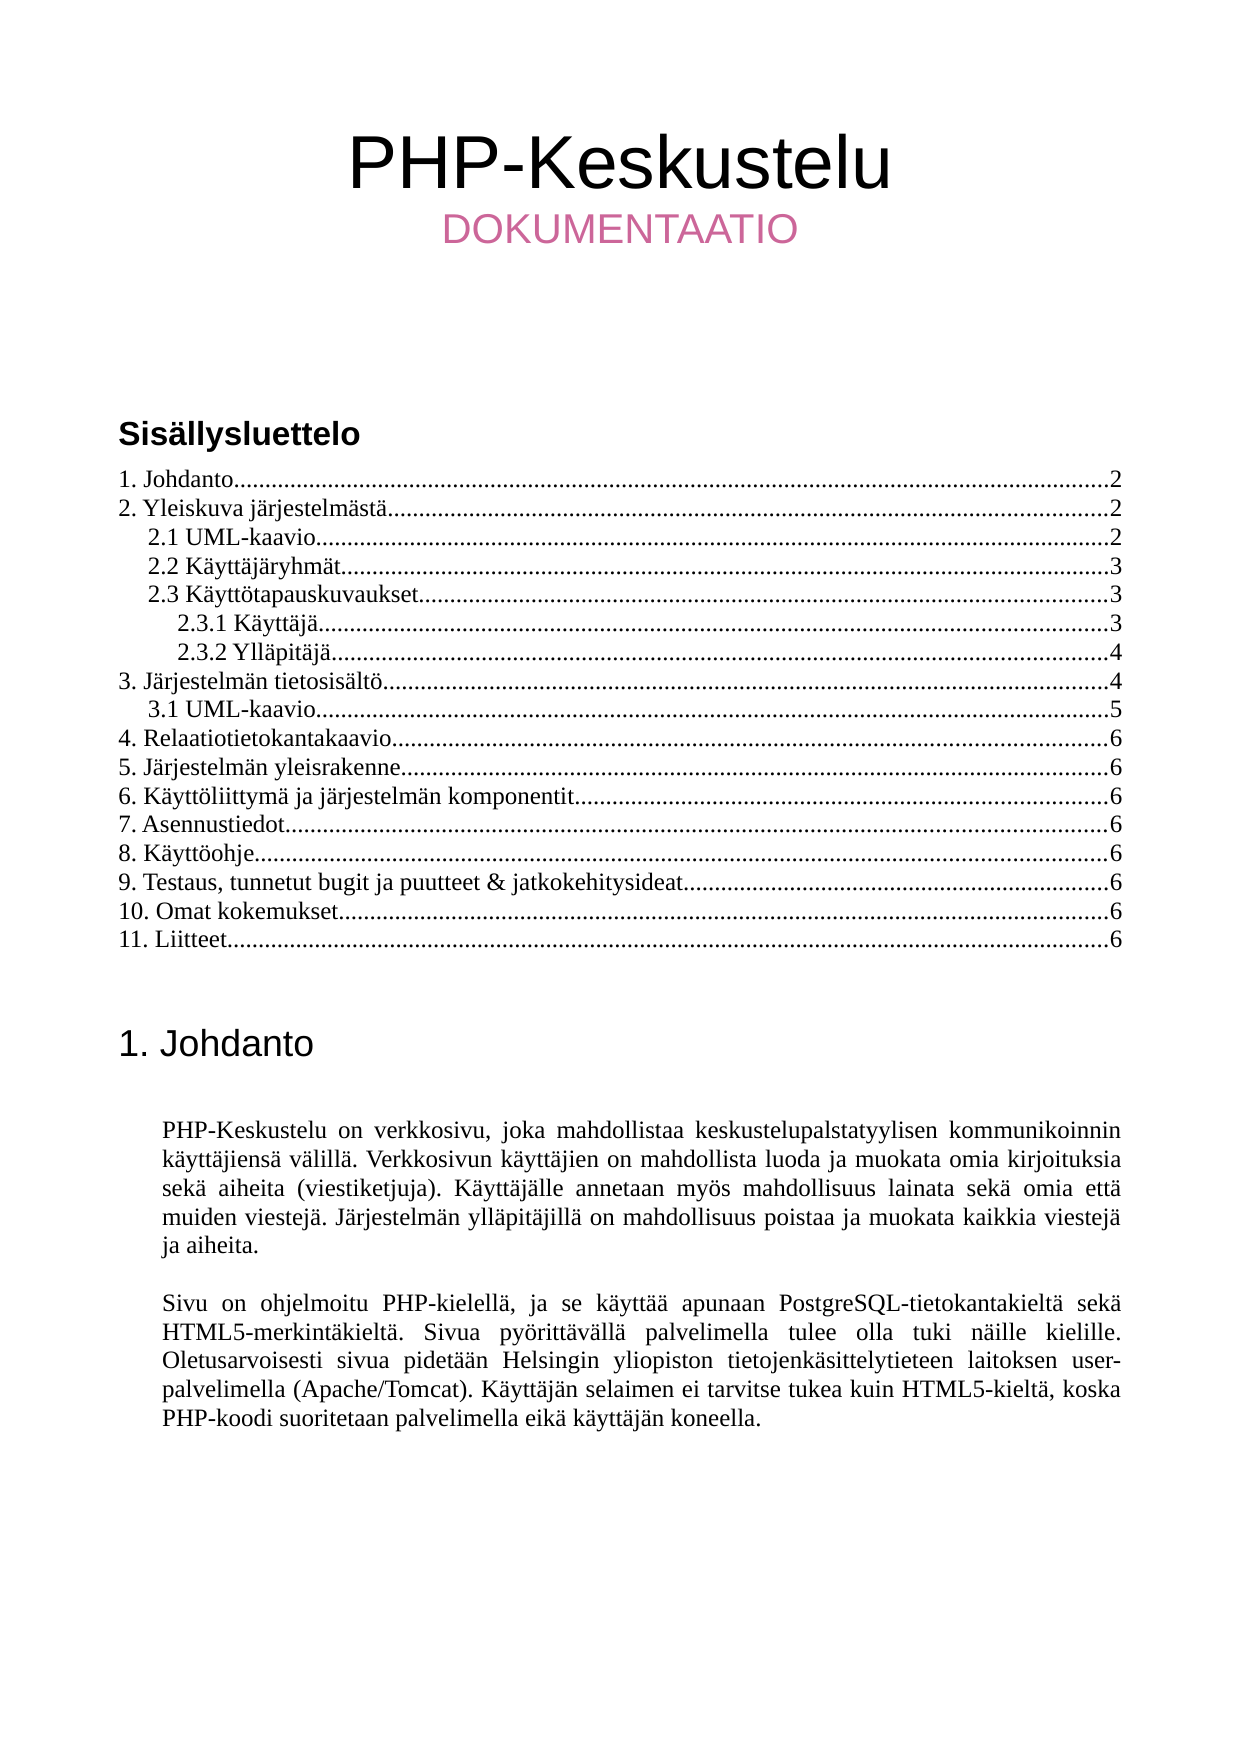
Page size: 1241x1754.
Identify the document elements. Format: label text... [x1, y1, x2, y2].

text 10. Omat kokemukset 6 [118, 896, 1122, 924]
text 11. Liitteet 6 [118, 924, 1122, 953]
text 2.3.2 Ylläpitäjä 4 [177, 637, 1122, 666]
text 2.2 Käyttäjäryhmät 3 [148, 551, 1122, 579]
text PHP-Keskustelu on verkkosivu, joka mahdollistaa keskustelupalstatyylisen kommunikoinnin käyttäjiensä välillä. Verkkosivun käyttäjien on mahdollista luoda ja muokata omia kirjoituksia sekä aiheita (viestiketjuja). Käyttäjälle annetaan myös mahdollisuus lainata sekä omia että muiden viestejä. Järjestelmän ylläpitäjillä on mahdollisuus poistaa ja muokata kaikkia viestejä ja aiheita. [162, 1116, 1122, 1259]
text 1. Johdanto [118, 1021, 1122, 1064]
text 5. Järjestelmän yleisrakenne 6 [118, 752, 1122, 781]
text 3.1 UML-kaavio 5 [148, 694, 1122, 723]
text DOKUMENTAATIO [118, 204, 1122, 252]
text Sivu on ohjelmoitu PHP-kielellä, ja se käyttää apunaan PostgreSQL-tietokantakieltä sekä HTML5-merkintäkieltä. Sivua pyörittävällä palvelimella tulee olla tuki näille kielille. Oletusarvoisesti sivua pidetään Helsingin yliopiston tietojenkäsittelytieteen laitoksen user-palvelimella (Apache/Tomcat). Käyttäjän selaimen ei tarvitse tukea kuin HTML5-kieltä, koska PHP-koodi suoritetaan palvelimella eikä käyttäjän koneella. [162, 1288, 1122, 1432]
text 2. Yleiskuva järjestelmästä 2 [118, 493, 1122, 522]
text 2.1 UML-kaavio 2 [148, 522, 1122, 551]
text 9. Testaus, tunnetut bugit ja puutteet & jatkokehitysideat 6 [118, 867, 1122, 896]
subtitle Sisällysluettelo [118, 413, 1122, 452]
text 7. Asennustiedot 6 [118, 809, 1122, 838]
text PHP-Keskustelu [118, 118, 1122, 204]
text 8. Käyttöohje 6 [118, 838, 1122, 867]
text 2.3.1 Käyttäjä 3 [177, 608, 1122, 637]
text 3. Järjestelmän tietosisältö 4 [118, 666, 1122, 694]
text 4. Relaatiotietokantakaavio 6 [118, 723, 1122, 752]
text 1. Johdanto 2 [118, 464, 1122, 493]
text 6. Käyttöliittymä ja järjestelmän komponentit 6 [118, 781, 1122, 809]
text 2.3 Käyttötapauskuvaukset 3 [148, 579, 1122, 608]
